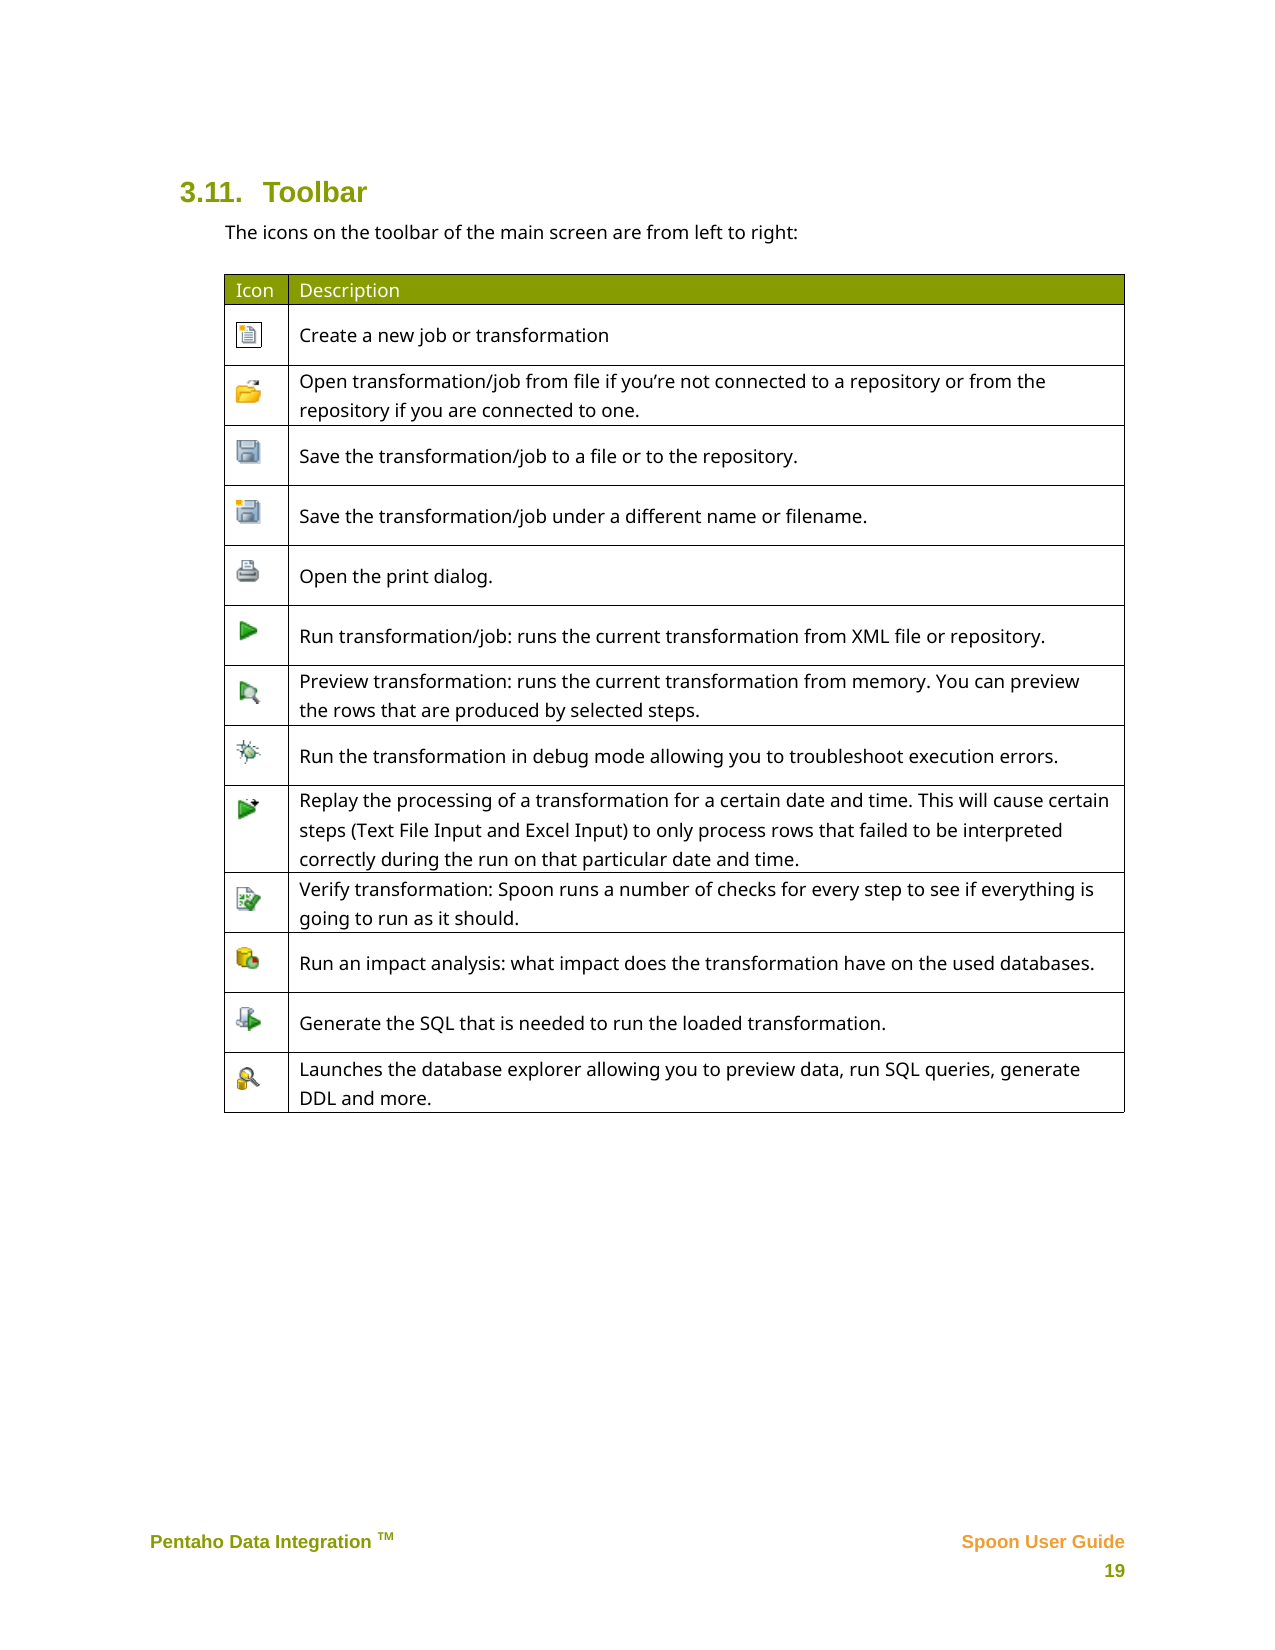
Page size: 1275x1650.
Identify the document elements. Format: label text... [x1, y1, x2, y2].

picture [235, 380, 261, 405]
picture [235, 440, 261, 464]
table_cell Verify transformation: Spoon runs a number of checks for every step to see if everything is going to run as it should. [289, 873, 1124, 932]
table_cell Run the transformation in debug mode allowing you to troubleshoot execution errors. [289, 726, 1124, 784]
picture [238, 325, 258, 344]
table_cell Run an impact analysis: what impact does the transformation have on the used databases. [289, 933, 1124, 992]
table_cell [225, 305, 288, 364]
table_cell [225, 993, 288, 1052]
picture [235, 740, 261, 764]
picture [235, 680, 261, 704]
picture [235, 947, 261, 971]
table_cell Run transformation/job: runs the current transformation from XML file or repository. [289, 606, 1124, 664]
picture [235, 620, 261, 644]
table_cell Open transformation/job from file if you’re not connected to a repository or from the repository if you are connected to one. [289, 366, 1124, 424]
table_cell [225, 786, 288, 872]
picture [235, 1007, 261, 1031]
table_cell Preview transformation: runs the current transformation from memory. You can preview the rows that are produced by selected steps. [289, 666, 1124, 724]
table_cell [225, 486, 288, 544]
table_cell Save the transformation/job to a file or to the repository. [289, 426, 1124, 484]
table_cell [225, 666, 288, 724]
table_header Icon [225, 275, 288, 304]
subtitle Toolbar [179, 175, 1125, 210]
picture [235, 799, 261, 823]
table_cell Create a new job or transformation [289, 305, 1124, 364]
text The icons on the toolbar of the main screen are from left to right: [225, 216, 1125, 245]
picture [235, 560, 261, 584]
table_cell Launches the database explorer allowing you to preview data, run SQL queries, generate DDL and more. [289, 1053, 1124, 1112]
table_cell Generate the SQL that is needed to run the loaded transformation. [289, 993, 1124, 1052]
table_cell [225, 933, 288, 992]
table_cell [225, 873, 288, 932]
table_cell [225, 726, 288, 784]
table_cell Save the transformation/job under a different name or filename. [289, 486, 1124, 544]
table_cell [225, 606, 288, 664]
table_cell Open the print dialog. [289, 546, 1124, 604]
table_cell [225, 1053, 288, 1112]
table_cell [225, 426, 288, 484]
picture [235, 500, 261, 524]
table_cell [225, 366, 288, 424]
picture [235, 887, 261, 911]
table_cell Replay the processing of a transformation for a certain date and time. This will cause certain steps (Text File Input and Excel Input) to only process rows that failed to be interpreted correctly during the run on that particular date and time. [289, 786, 1124, 872]
table_header Description [289, 275, 1124, 304]
table_cell [225, 546, 288, 604]
picture [235, 1067, 262, 1091]
